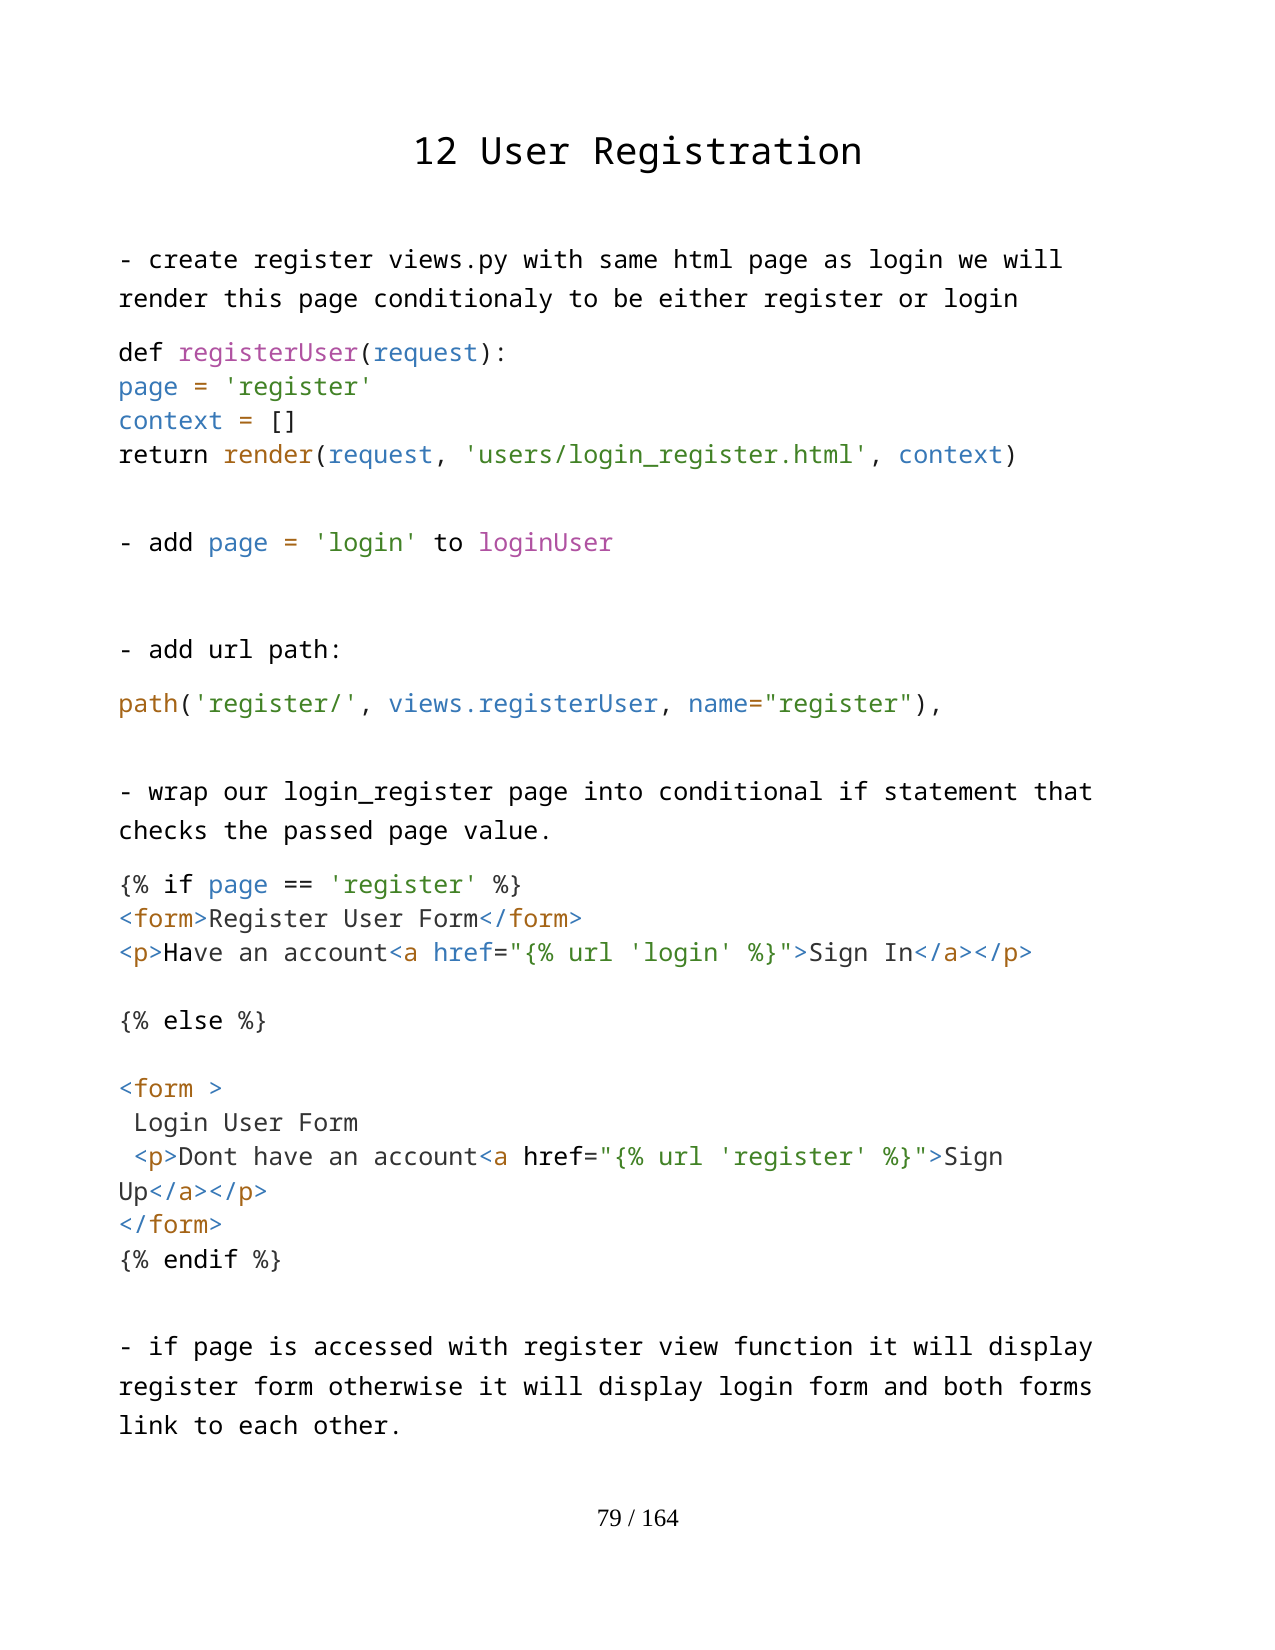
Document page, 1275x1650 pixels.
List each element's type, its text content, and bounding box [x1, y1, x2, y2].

text - add url path: [118, 632, 1157, 666]
text {% endif %} [118, 1241, 1157, 1275]
text return render(request, 'users/login_register.html', context) [118, 437, 1157, 471]
text <form>Register User Form</form> [118, 901, 1157, 935]
text path('register/', views.registerUser, name="register"), [118, 686, 1157, 720]
subtitle 12 User Registration [118, 124, 1157, 175]
text def registerUser(request): [118, 334, 1157, 369]
text - wrap our login_register page into conditional if statement that checks the passed page value. [118, 774, 1157, 847]
text - if page is accessed with register view function it will display register form otherwise it will display login form and both forms link to each other. [118, 1329, 1157, 1441]
text - create register views.py with same html page as login we will render this page conditionaly to be either register or login [118, 242, 1157, 315]
text <p>Dont have an account<a href="{% url 'register' %}">Sign Up</a></p> [118, 1139, 1157, 1207]
text {% if page == 'register' %} [118, 867, 1157, 901]
text - add page = 'login' to loginUser [118, 524, 1157, 559]
text </form> [118, 1207, 1157, 1241]
text context = [] [118, 403, 1157, 437]
text <p>Have an account<a href="{% url 'login' %}">Sign In</a></p> [118, 935, 1157, 969]
text <form > [118, 1071, 1157, 1105]
text {% else %} [118, 1003, 1157, 1037]
text page = 'register' [118, 369, 1157, 403]
text Login User Form [118, 1105, 1157, 1139]
